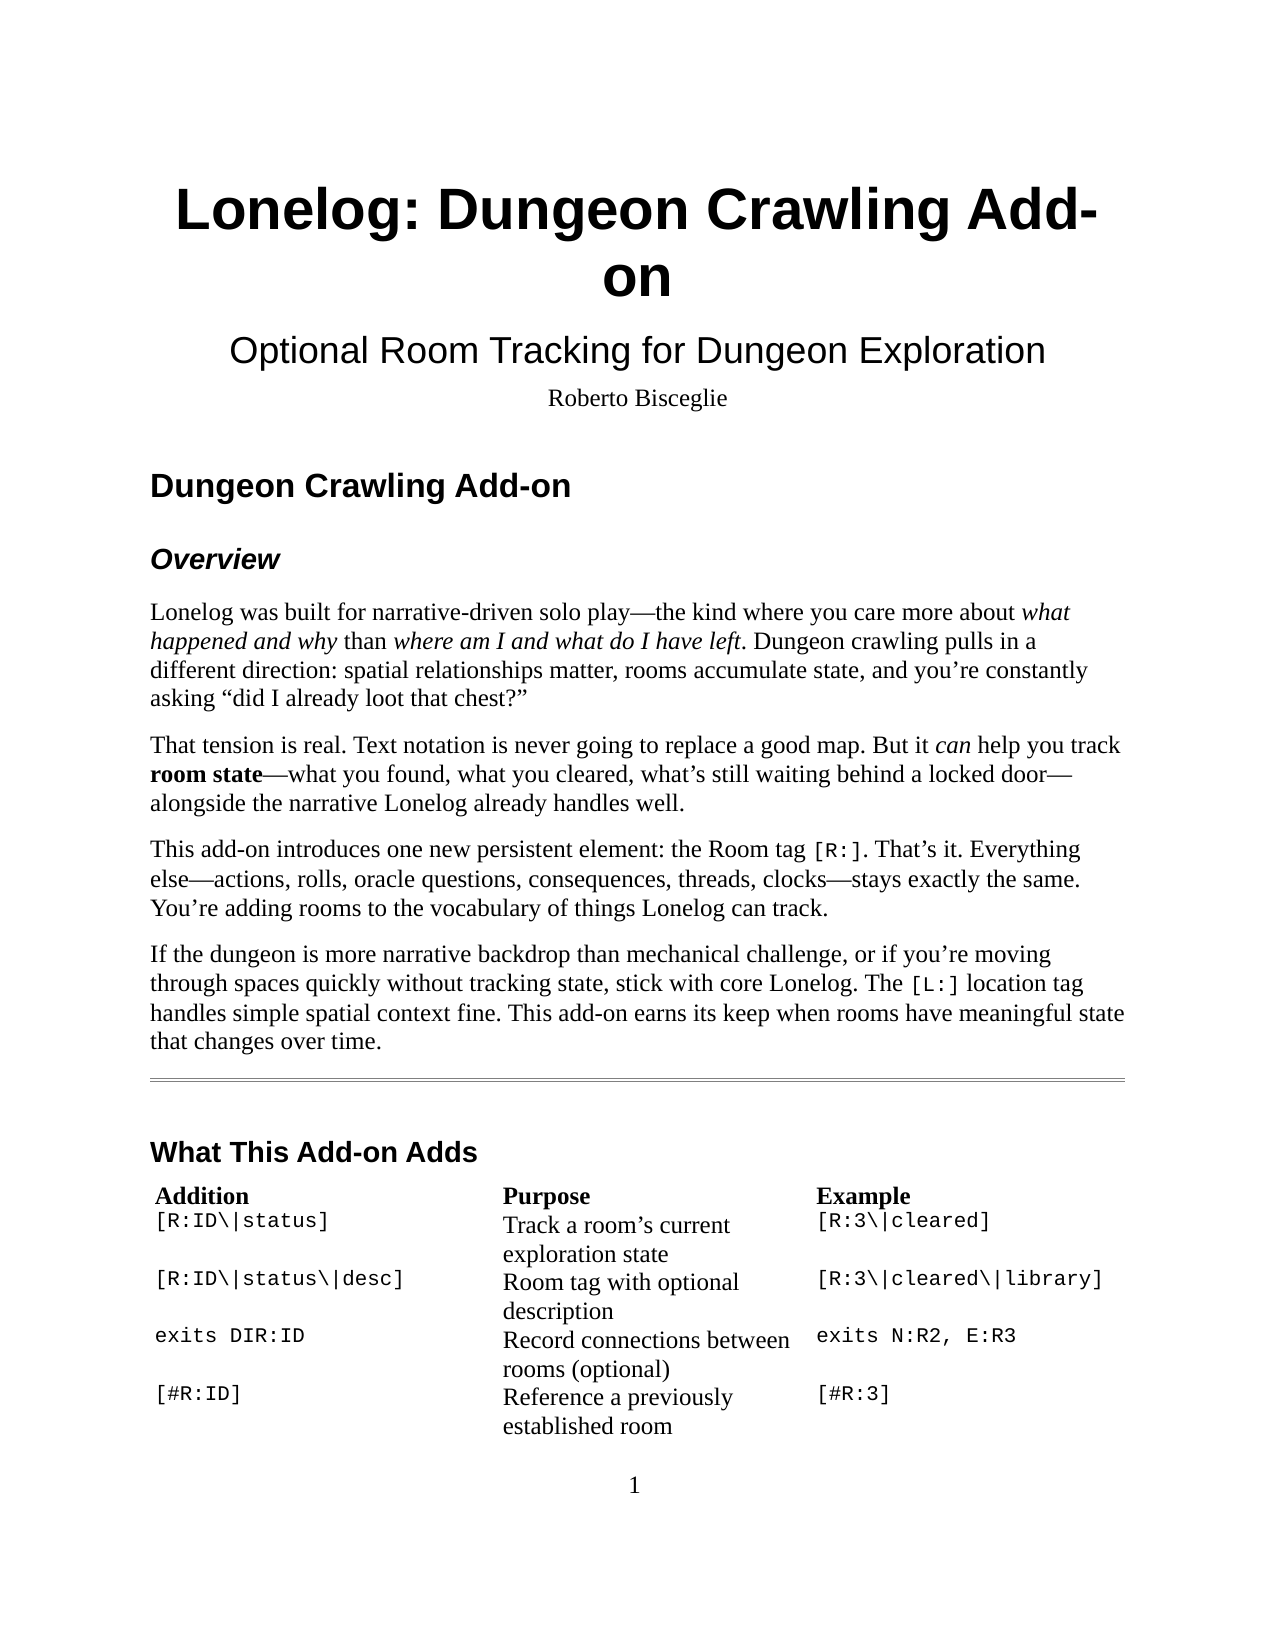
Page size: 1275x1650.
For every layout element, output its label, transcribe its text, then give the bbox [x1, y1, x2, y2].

text That tension is real. Text notation is never going to replace a good map. But it can help you track room state—what you found, what you cleared, what’s still waiting behind a locked door—alongside the narrative Lonelog already handles well. [150, 730, 1125, 816]
table_cell Reference a previously established room [498, 1383, 812, 1440]
subtitle Optional Room Tracking for Dungeon Exploration [150, 328, 1125, 371]
table_cell [#R:ID] [150, 1383, 498, 1440]
title Lonelog: Dungeon Crawling Add-on [150, 175, 1125, 309]
table_cell Record connections between rooms (optional) [498, 1325, 812, 1382]
table_cell exits DIR:ID [150, 1325, 498, 1382]
table_cell [R:ID\|status] [150, 1210, 498, 1267]
subtitle Overview [150, 542, 1125, 576]
table_cell Room tag with optional description [498, 1268, 812, 1325]
table_cell [R:ID\|status\|desc] [150, 1268, 498, 1325]
text This add-on introduces one new persistent element: the Room tag [R:]. That’s it. Everything else—actions, rolls, oracle questions, consequences, threads, clocks—stays exactly the same. You’re adding rooms to the vocabulary of things Lonelog can track. [150, 834, 1125, 921]
table_cell [R:3\|cleared] [812, 1210, 1125, 1267]
table_cell [R:3\|cleared\|library] [812, 1268, 1125, 1325]
table_header Purpose [498, 1181, 812, 1210]
table_cell Track a room’s current exploration state [498, 1210, 812, 1267]
subtitle What This Add-on Adds [150, 1135, 1125, 1169]
table_cell [#R:3] [812, 1383, 1125, 1440]
text If the dungeon is more narrative backdrop than mechanical challenge, or if you’re moving through spaces quickly without tracking state, stick with core Lonelog. The [L:] location tag handles simple spatial context fine. This add-on earns its keep when rooms have meaningful state that changes over time. [150, 939, 1125, 1055]
text Lonelog was built for narrative-driven solo play—the kind where you care more about what happened and why than where am I and what do I have left. Dungeon crawling pulls in a different direction: spatial relationships matter, rooms accumulate state, and you’re constantly asking “did I already loot that chest?” [150, 597, 1125, 712]
table_cell exits N:R2, E:R3 [812, 1325, 1125, 1382]
table_header Example [812, 1181, 1125, 1210]
text Roberto Bisceglie [150, 383, 1125, 412]
table_header Addition [150, 1181, 498, 1210]
subtitle Dungeon Crawling Add-on [150, 466, 1125, 505]
